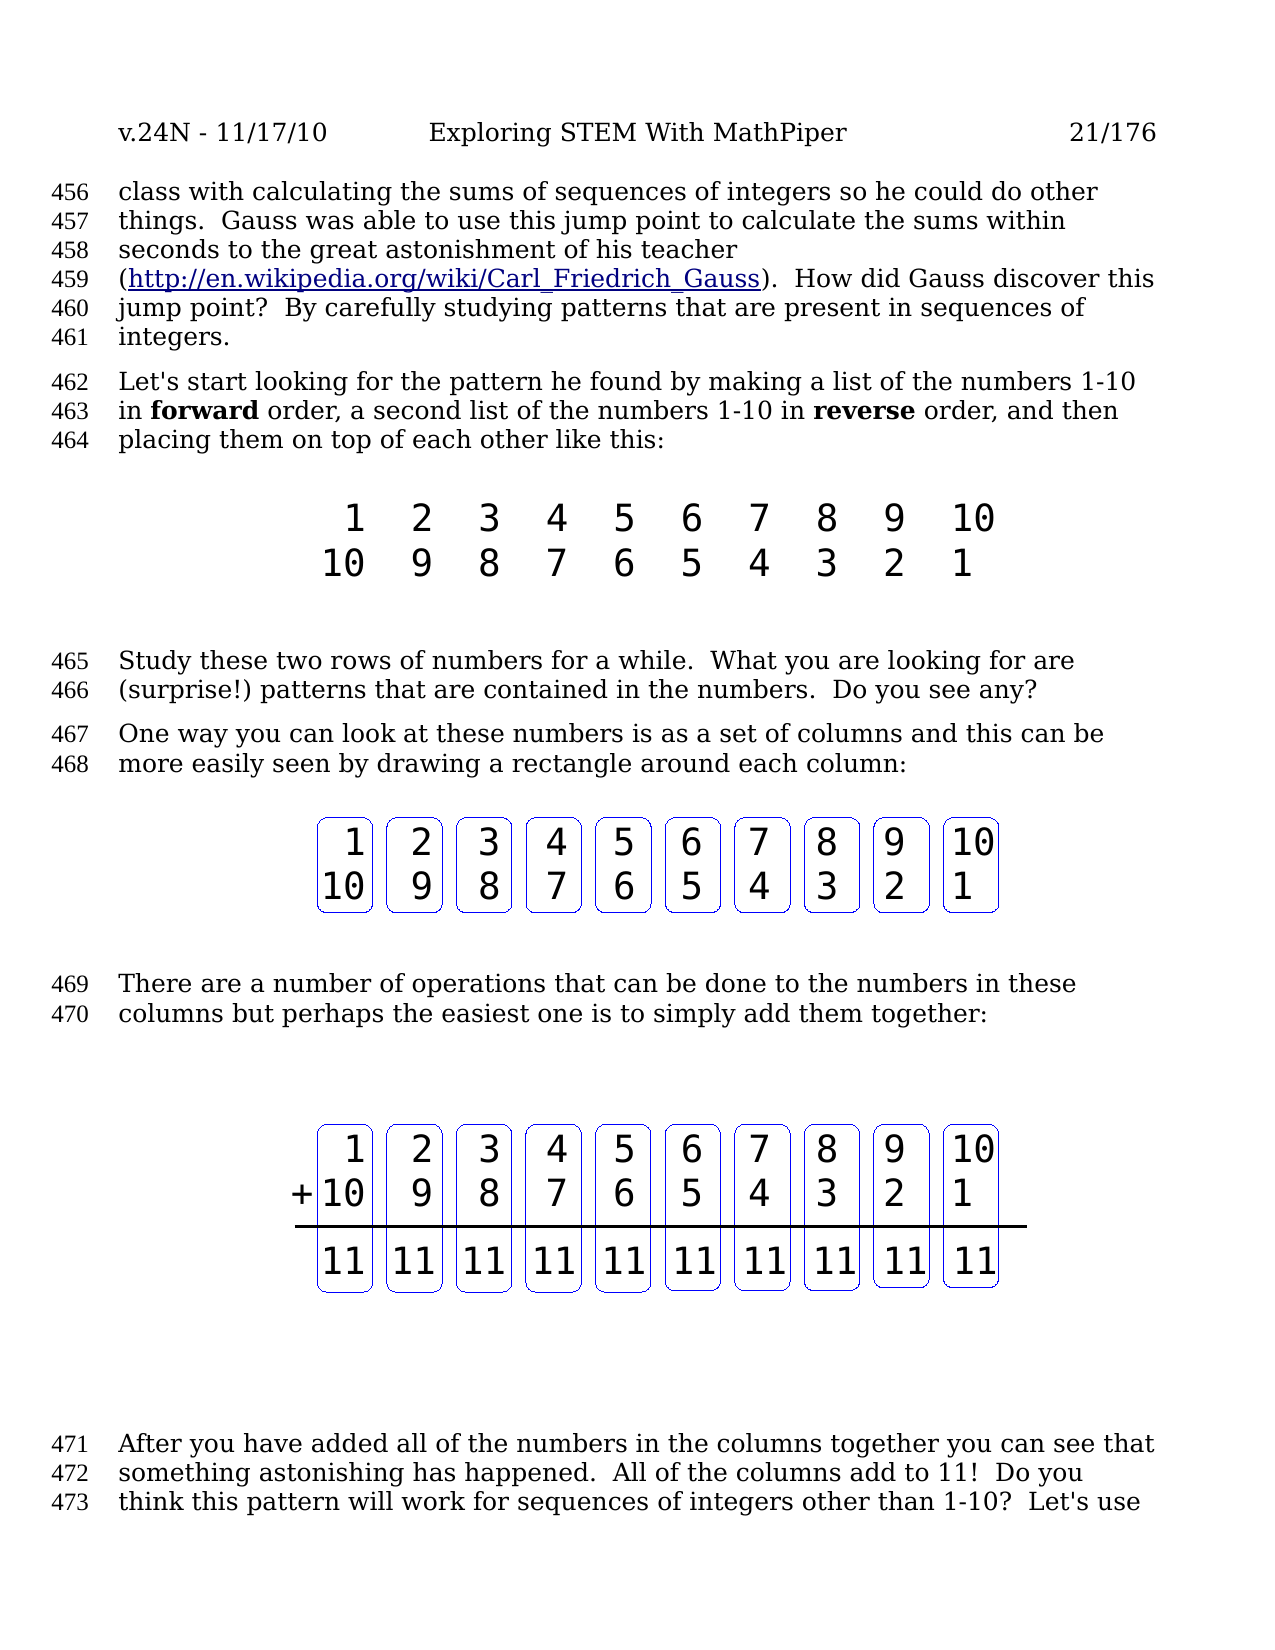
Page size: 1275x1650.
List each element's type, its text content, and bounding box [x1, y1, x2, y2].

text Let's start looking for the pattern he found by making a list of the numbers 1-10 in forward order, a second list of the numbers 1-10 in reverse order, and then placing them on top of each other like this: [118, 367, 1157, 454]
text One way you can look at these numbers is as a set of columns and this can be more easily seen by drawing a rectangle around each column: [118, 719, 1157, 778]
text After you have added all of the numbers in the columns together you can see that something astonishing has happened. All of the columns add to 11! Do you think this pattern will work for sequences of integers other than 1-10? Let's use [118, 1429, 1157, 1516]
text There are a number of operations that can be done to the numbers in these columns but perhaps the easiest one is to simply add them together: [118, 969, 1157, 1028]
text class with calculating the sums of sequences of integers so he could do other things. Gauss was able to use this jump point to calculate the sums within seconds to the great astonishment of his teacher (http://en.wikipedia.org/wiki/Carl_Friedrich_Gauss). How did Gauss discover this jump point? By carefully studying patterns that are present in sequences of integers. [118, 177, 1157, 352]
text Study these two rows of numbers for a while. What you are looking for are (surprise!) patterns that are contained in the numbers. Do you see any? [118, 646, 1157, 704]
